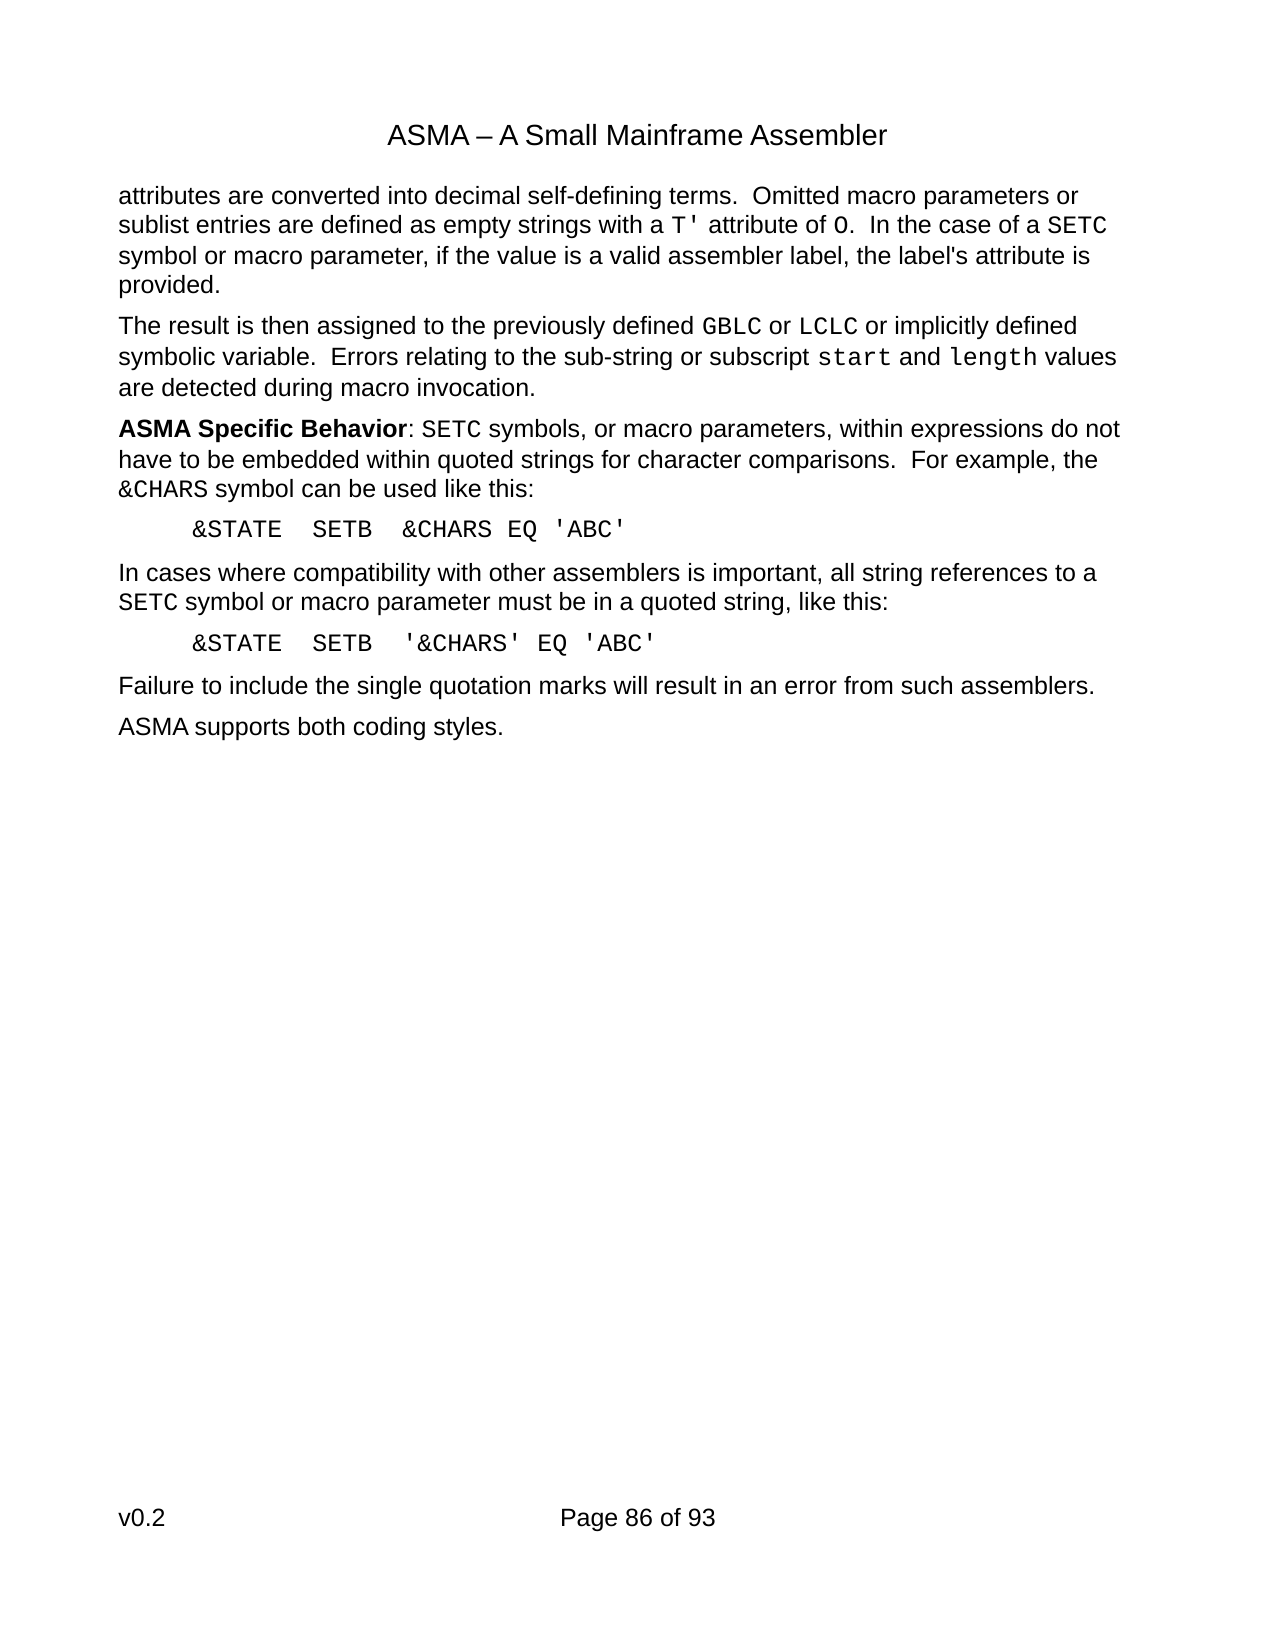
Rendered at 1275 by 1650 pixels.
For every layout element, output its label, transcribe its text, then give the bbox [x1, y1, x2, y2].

text &STATE SETB &CHARS EQ 'ABC' [192, 517, 1157, 545]
text attributes are converted into decimal self-defining terms. Omitted macro parameters or sublist entries are defined as empty strings with a T' attribute of O. In the case of a SETC symbol or macro parameter, if the value is a valid assembler label, the label's attribute is provided. [118, 181, 1157, 298]
text ASMA Specific Behavior: SETC symbols, or macro parameters, within expressions do not have to be embedded within quoted strings for character comparisons. For example, the &CHARS symbol can be used like this: [118, 414, 1157, 504]
text ASMA supports both coding styles. [118, 712, 1157, 741]
text In cases where compatibility with other assemblers is important, all string references to a SETC symbol or macro parameter must be in a quoted string, like this: [118, 558, 1157, 618]
text &STATE SETB '&CHARS' EQ 'ABC' [192, 630, 1157, 658]
text The result is then assigned to the previously defined GBLC or LCLC or implicitly defined symbolic variable. Errors relating to the sub-string or subscript start and length values are detected during macro invocation. [118, 311, 1157, 401]
text Failure to include the single quotation marks will result in an error from such assemblers. [118, 671, 1157, 700]
